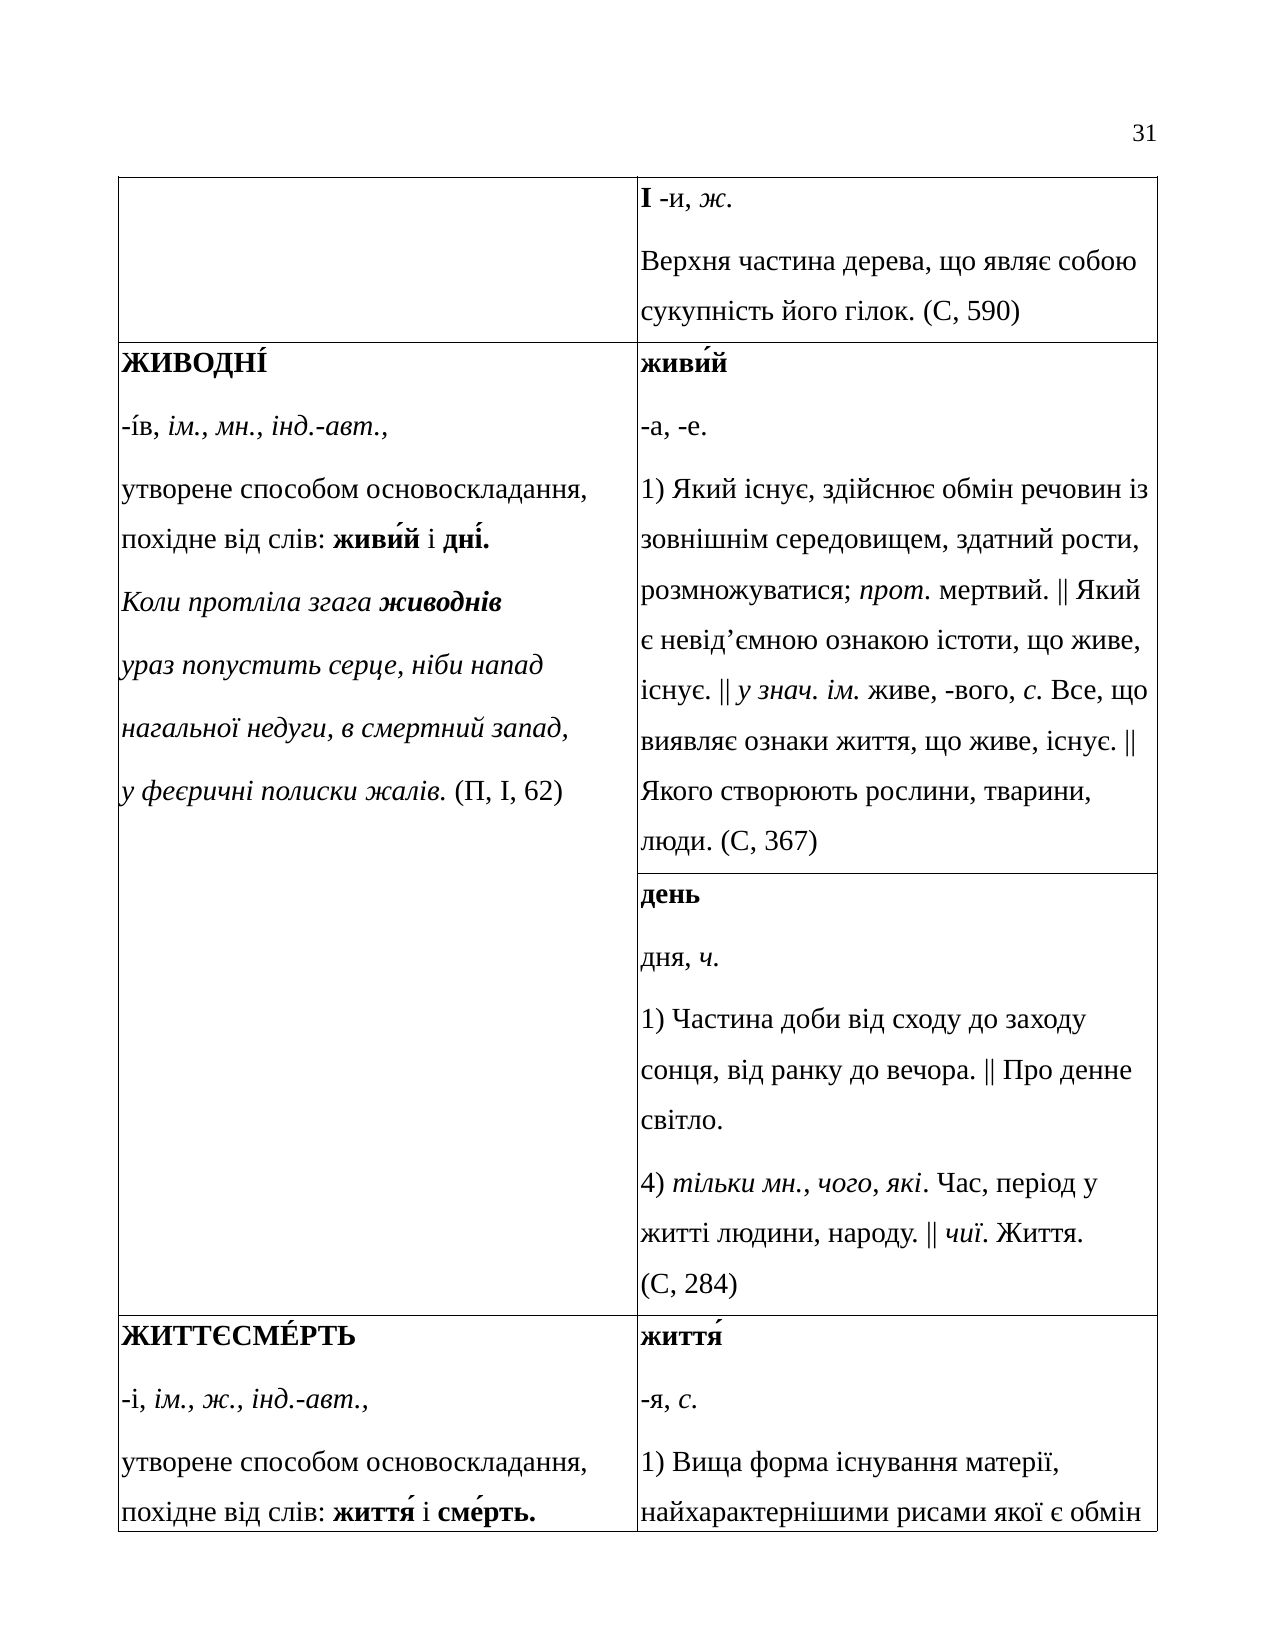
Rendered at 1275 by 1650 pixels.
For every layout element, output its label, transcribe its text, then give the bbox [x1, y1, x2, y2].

table_cell I -и, ж. Верхня частина дерева, що являє собою сукупність його гілок. (С, 590) [638, 178, 1157, 342]
table_cell життя́ -я, с. 1) Вища форма існування матерії, найхарактернішими рисами якої є обмін [638, 1316, 1157, 1531]
table_cell день дня, ч. 1) Частина доби від сходу до заходу сонця, від ранку до вечора. || Про денне світло. 4) тільки мн., чого, які. Час, період у житті людини, народу. || чиї. Життя. (С, 284) [638, 874, 1157, 1315]
table_cell ЖИТТЄСМÉРТЬ -і, ім., ж., інд.-авт., утворене способом основоскладання, похідне від слів: життя́ і сме́рть. [119, 1316, 637, 1531]
table_cell [119, 178, 637, 342]
table_cell живи́й -а, -е. 1) Який існує, здійснює обмін речовин із зовнішнім середовищем, здатний рости, розмножуватися; прот. мертвий. || Який є невід’ємною ознакою істоти, що живе, існує. || у знач. ім. живе, -вого, с. Все, що виявляє ознаки життя, що живе, існує. || Якого створюють рослини, тварини, люди. (С, 367) [638, 343, 1157, 872]
table_cell ЖИВОДНÍ -íв, ім., мн., інд.-авт., утворене способом основоскладання, похідне від слів: живи́й і дні́. Коли протліла згага живоднів ураз попустить серце, ніби напад нагальної недуги, в смертний запад, у феєричні полиски жалів. (П, І, 62) [119, 343, 637, 1315]
